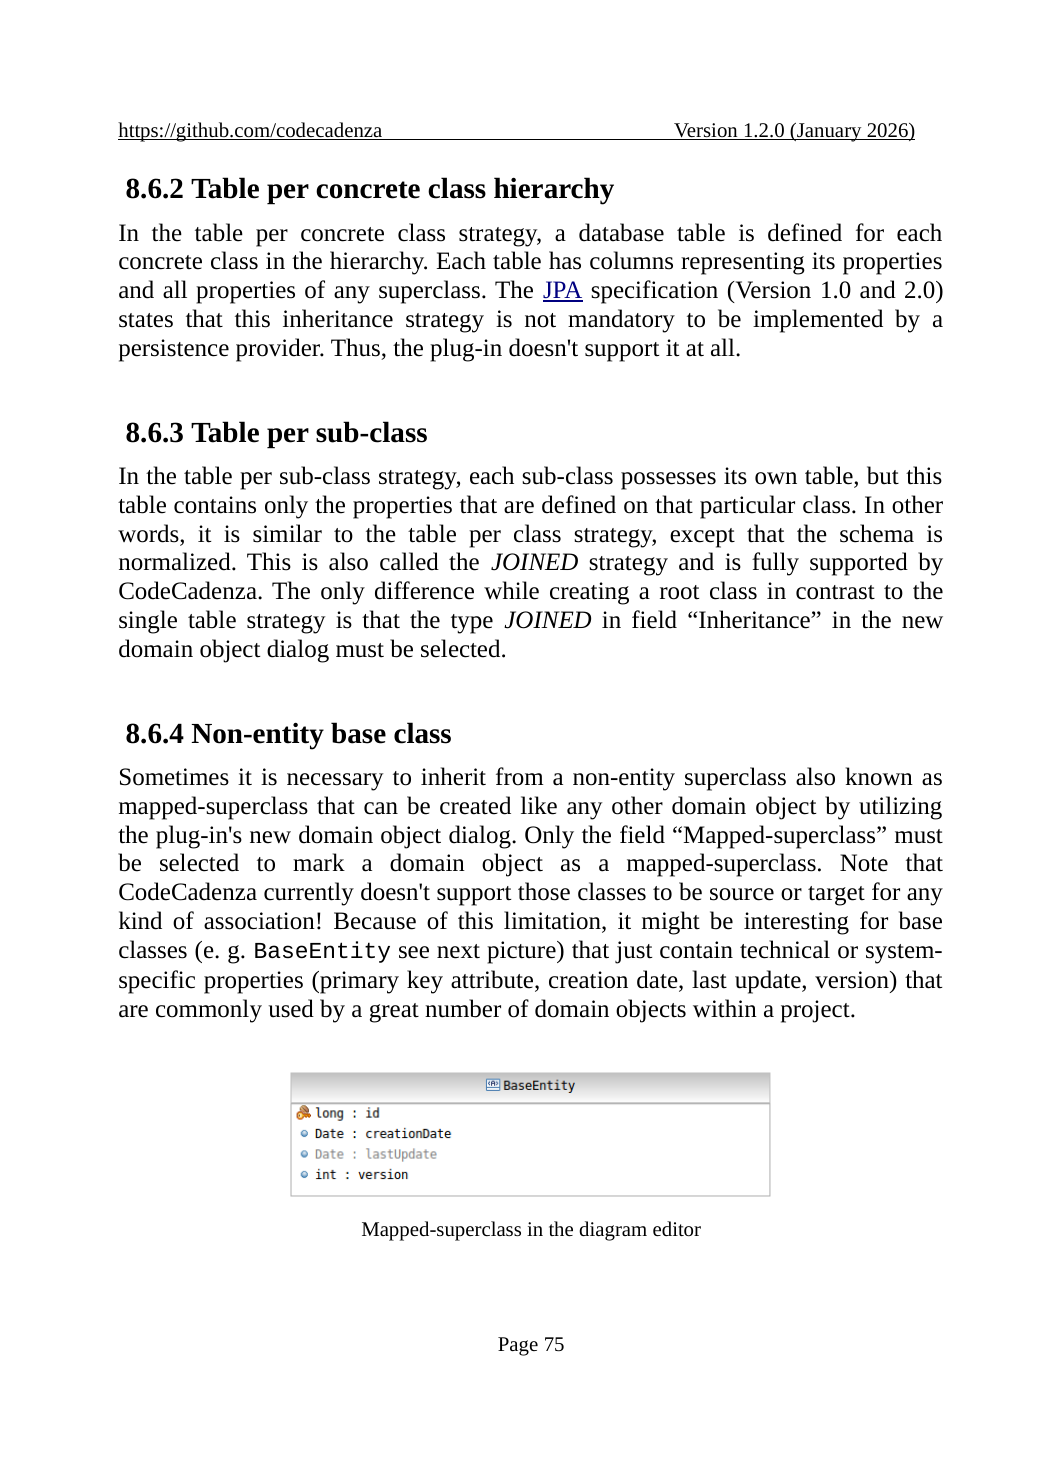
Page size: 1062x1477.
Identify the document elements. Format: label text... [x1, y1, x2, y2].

text Mapped-superclass in the diagram editor [269, 1217, 793, 1241]
subtitle Table per sub-class [118, 415, 944, 449]
text In the table per concrete class strategy, a database table is defined for each concrete class in the hierarchy. Each table has columns representing its properties and all properties of any superclass. The JPA specification (Version 1.0 and 2.0) states that this inheritance strategy is not mandatory to be implemented by a persistence provider. Thus, the plug-in doesn't support it at all. [118, 218, 944, 361]
subtitle Non-entity base class [118, 716, 944, 750]
subtitle Table per concrete class hierarchy [118, 172, 944, 205]
text In the table per sub-class strategy, each sub-class possesses its own table, but this table contains only the properties that are defined on that particular class. In other words, it is similar to the table per class strategy, except that the schema is normalized. This is also called the JOINED strategy and is fully supported by CodeCadenza. The only difference while creating a root class in contrast to the single table strategy is that the type JOINED in field “Inheritance” in the new domain object dialog must be selected. [118, 461, 944, 662]
picture [268, 1051, 794, 1217]
text Sometimes it is necessary to inherit from a non-entity superclass also known as mapped-superclass that can be created like any other domain object by utilizing the plug-in's new domain object dialog. Only the field “Mapped-superclass” must be selected to mark a domain object as a mapped-superclass. Note that CodeCadenza currently doesn't support those classes to be source or target for any kind of association! Because of this limitation, it might be interesting for base classes (e. g. BaseEntity see next picture) that just contain technical or system-specific properties (primary key attribute, creation date, last update, version) that are commonly used by a great number of domain objects within a project. [118, 762, 944, 1022]
